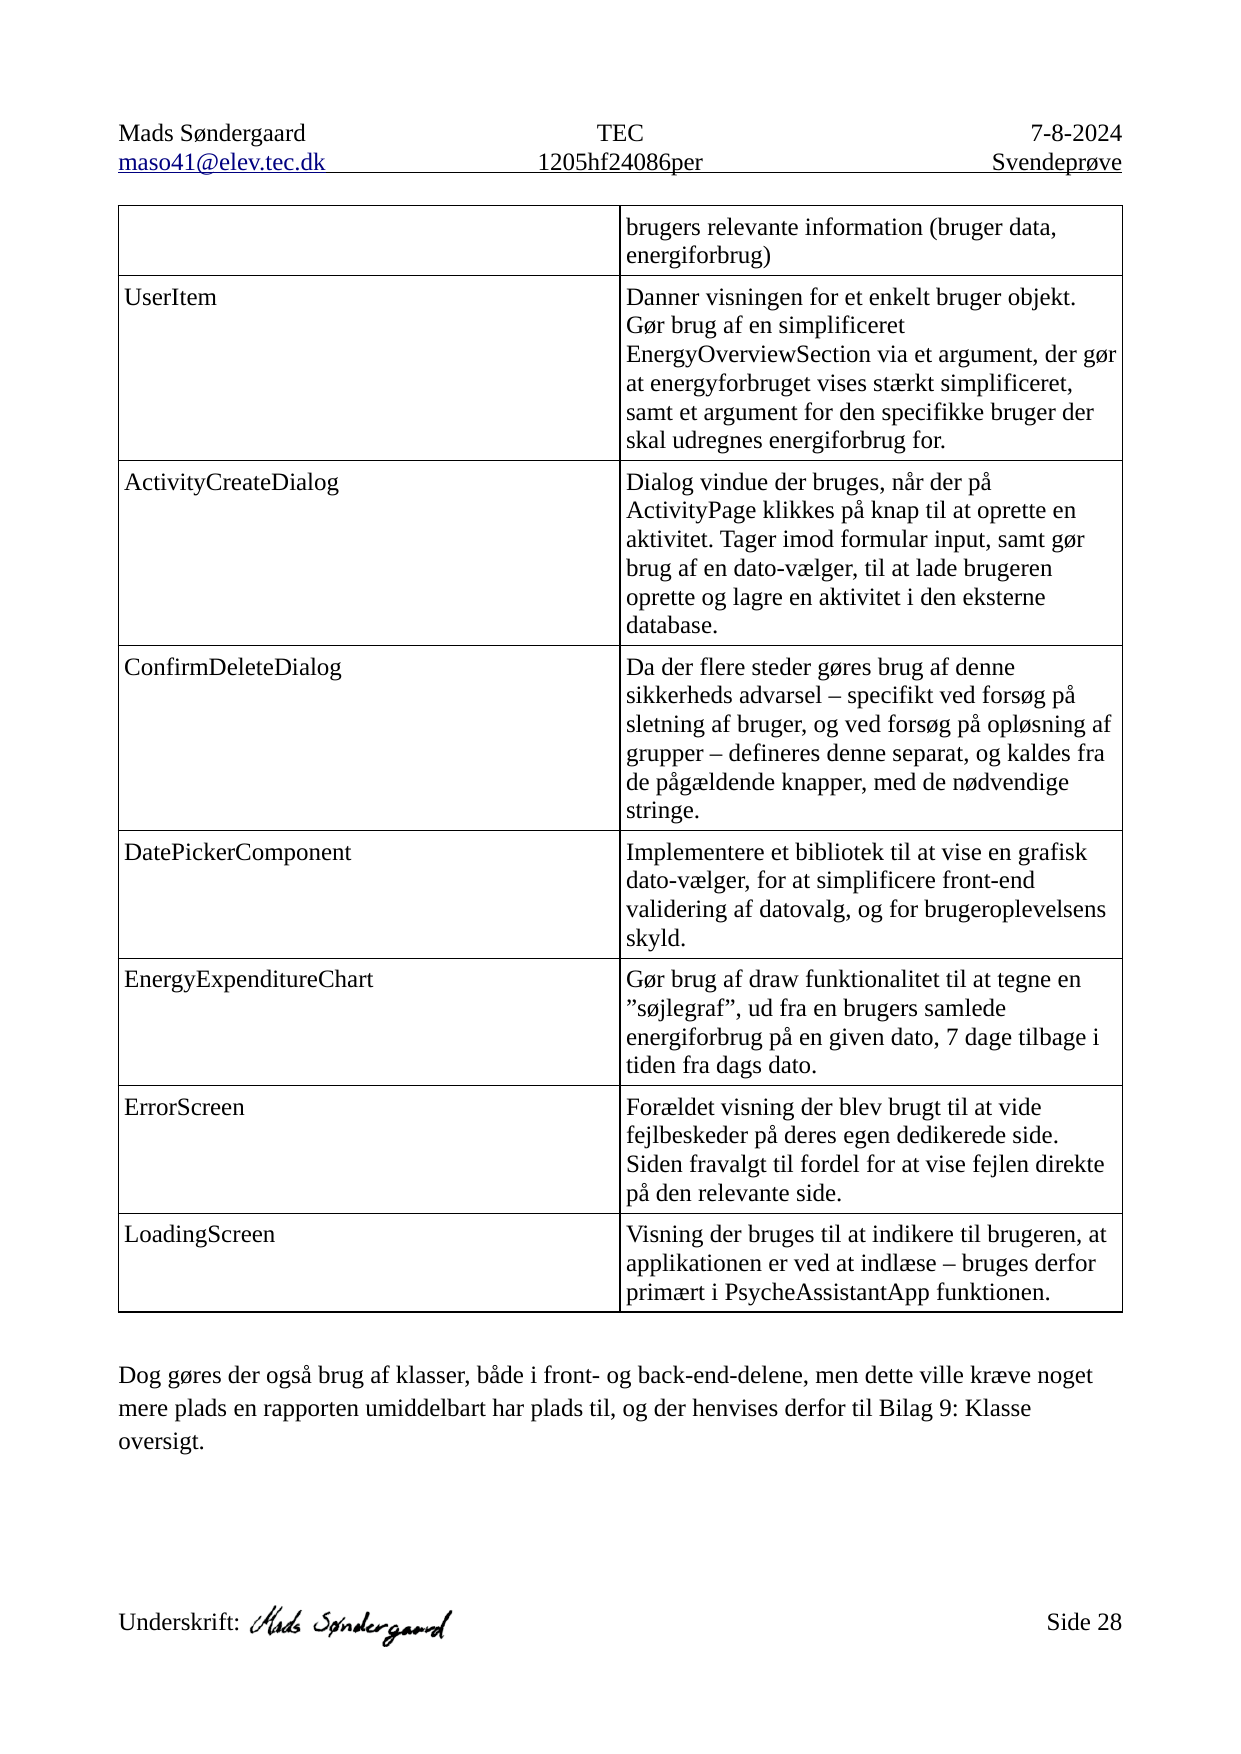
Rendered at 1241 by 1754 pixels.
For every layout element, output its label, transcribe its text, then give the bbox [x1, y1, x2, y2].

table_cell Forældet visning der blev brugt til at vide fejlbeskeder på deres egen dedikerede side. Siden fravalgt til fordel for at vise fejlen direkte på den relevante side. [621, 1086, 1122, 1213]
table_cell Da der flere steder gøres brug af denne sikkerheds advarsel – specifikt ved forsøg på sletning af bruger, og ved forsøg på opløsning af grupper – defineres denne separat, og kaldes fra de pågældende knapper, med de nødvendige stringe. [621, 646, 1122, 830]
table_cell Visning der bruges til at indikere til brugeren, at applikationen er ved at indlæse – bruges derfor primært i PsycheAssistantApp funktionen. [621, 1214, 1122, 1311]
table_cell DatePickerComponent [119, 831, 619, 958]
table_cell LoadingScreen [119, 1214, 619, 1311]
table_cell Dialog vindue der bruges, når der på ActivityPage klikkes på knap til at oprette en aktivitet. Tager imod formular input, samt gør brug af en dato-vælger, til at lade brugeren oprette og lagre en aktivitet i den eksterne database. [621, 461, 1122, 645]
table_cell brugers relevante information (bruger data, energiforbrug) [621, 206, 1122, 275]
text Dog gøres der også brug af klasser, både i front- og back-end-delene, men dette ville kræve noget mere plads en rapporten umiddelbart har plads til, og der henvises derfor til Bilag 9: Klasse oversigt. [118, 1360, 1122, 1455]
table_cell ConfirmDeleteDialog [119, 646, 619, 830]
table_cell ActivityCreateDialog [119, 461, 619, 645]
table_cell Danner visningen for et enkelt bruger objekt. Gør brug af en simplificeret EnergyOverviewSection via et argument, der gør at energyforbruget vises stærkt simplificeret, samt et argument for den specifikke bruger der skal udregnes energiforbrug for. [621, 276, 1122, 460]
table_cell EnergyExpenditureChart [119, 959, 619, 1085]
picture [244, 1600, 458, 1647]
table_cell [119, 206, 619, 275]
table_cell Gør brug af draw funktionalitet til at tegne en ”søjlegraf”, ud fra en brugers samlede energiforbrug på en given dato, 7 dage tilbage i tiden fra dags dato. [621, 959, 1122, 1085]
table_cell ErrorScreen [119, 1086, 619, 1213]
table_cell UserItem [119, 276, 619, 460]
table_cell Implementere et bibliotek til at vise en grafisk dato-vælger, for at simplificere front-end validering af datovalg, og for brugeroplevelsens skyld. [621, 831, 1122, 958]
